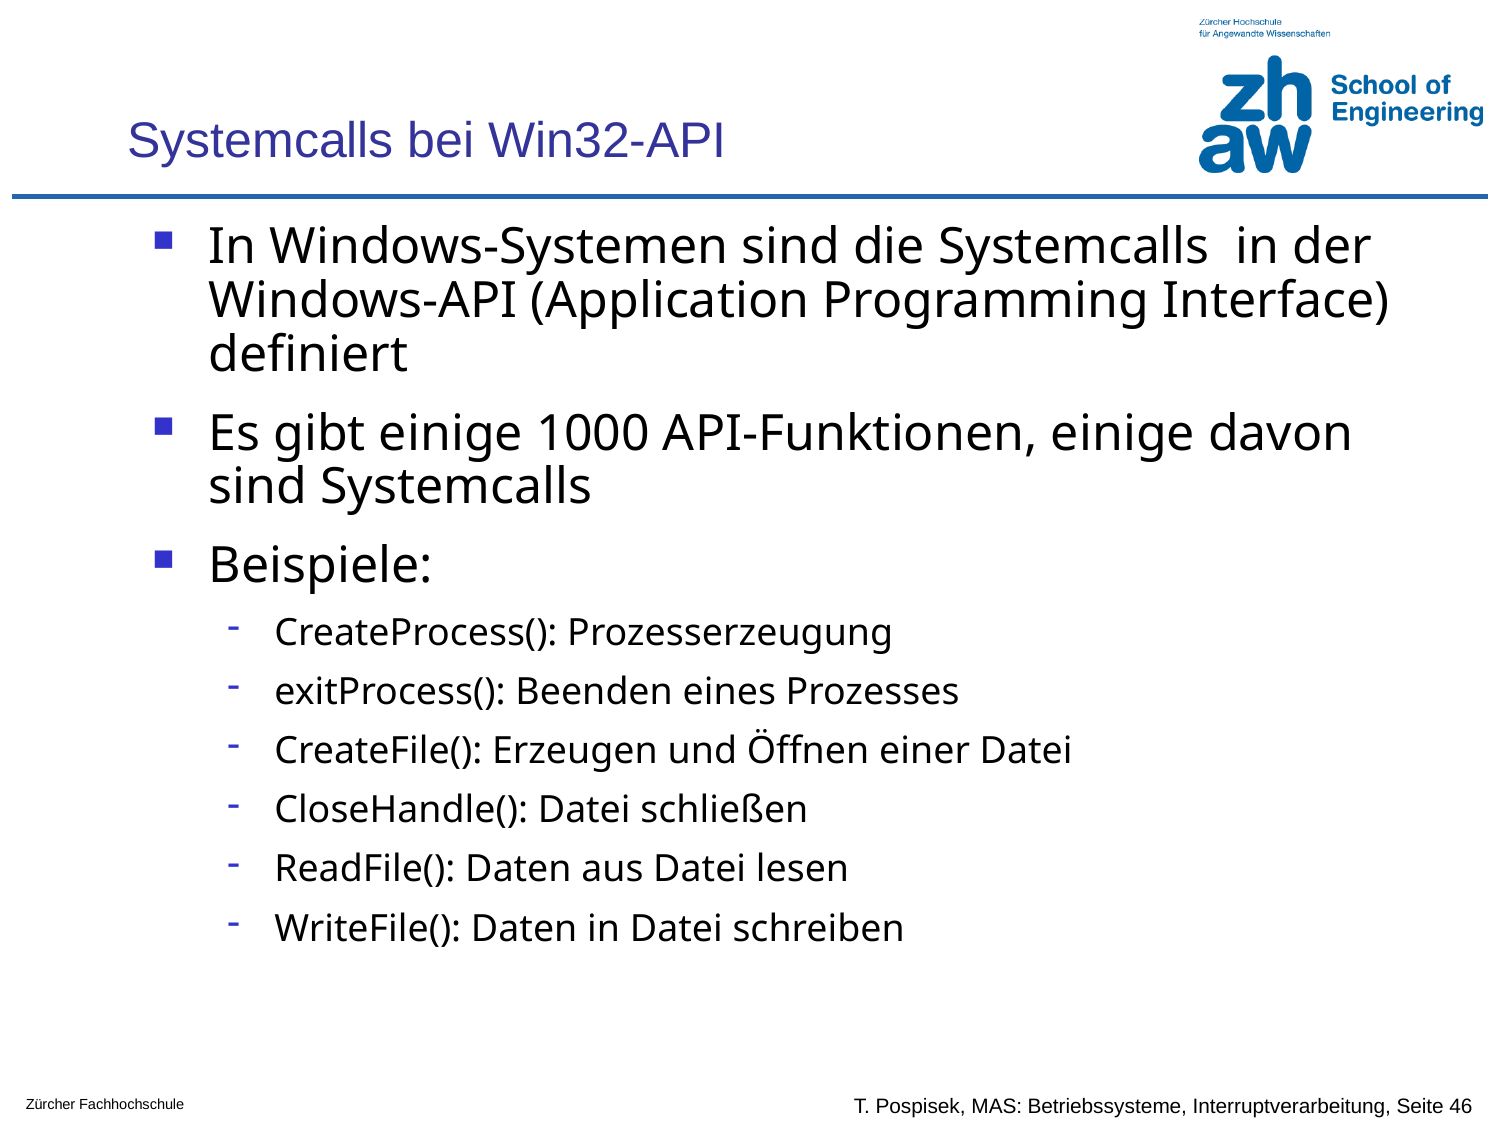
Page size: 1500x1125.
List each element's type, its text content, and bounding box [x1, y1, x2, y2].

picture [1199, 19, 1483, 173]
title Systemcalls bei Win32-API [112, 66, 1391, 175]
list In Windows-Systemen sind die Systemcalls in der Windows-API (Application Programming Interface) definiert Es gibt einige 1000 API-Funktionen, einige davon sind Systemcalls Beispiele: CreateProcess(): Prozesserzeugung exitProcess(): Beenden eines Prozesses CreateFile(): Erzeugen und Öffnen einer Datei CloseHandle(): Datei schließen ReadFile(): Daten aus Datei lesen WriteFile(): Daten in Datei schreiben [137, 212, 1413, 888]
